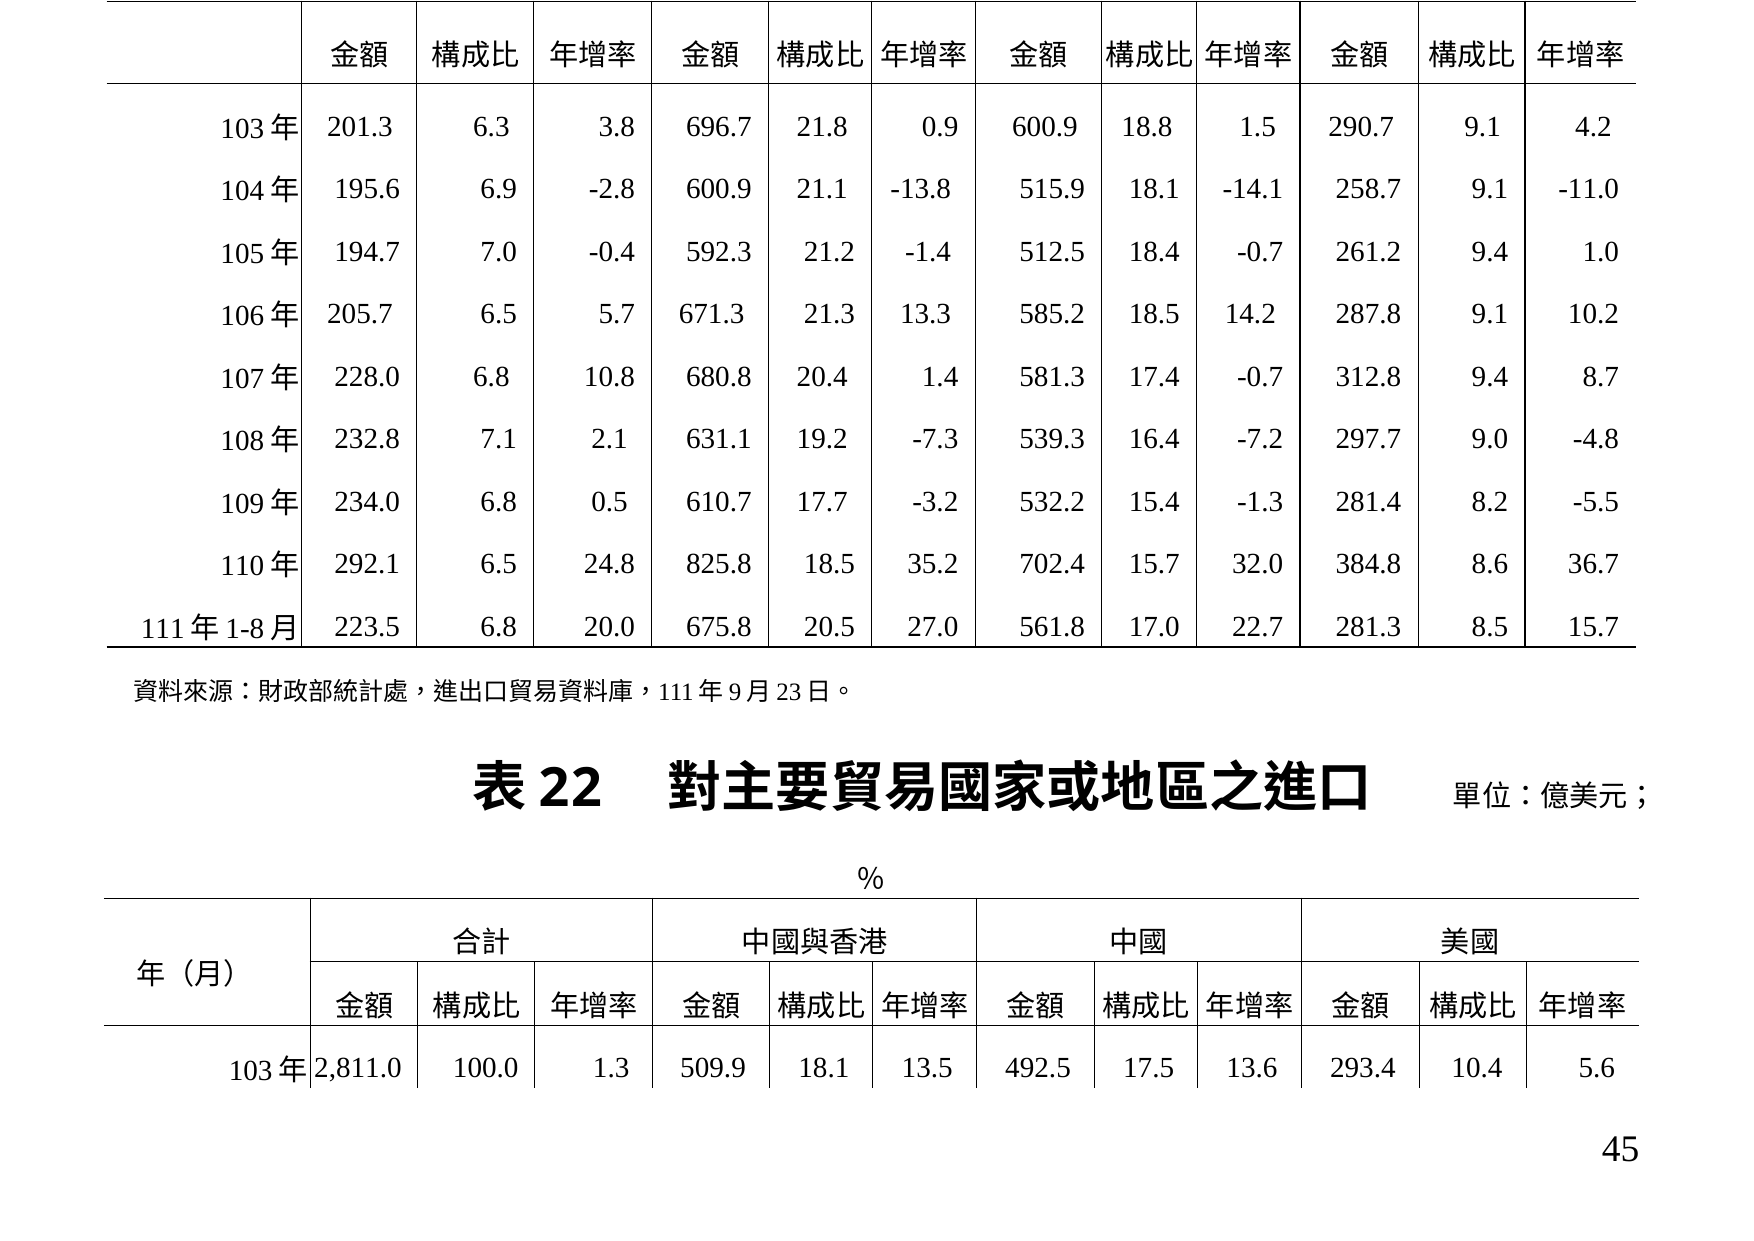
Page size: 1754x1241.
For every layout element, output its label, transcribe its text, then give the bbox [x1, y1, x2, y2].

table_cell 21.1 [769, 146, 871, 209]
table_cell 194.7 [302, 209, 416, 271]
table_cell 36.7 [1526, 521, 1636, 584]
table_cell 年增率 [872, 2, 975, 83]
text 資料來源：財政部統計處，進出口貿易資料庫，111年9月23日。 [103, 647, 1639, 710]
table_cell 110年 [107, 521, 301, 584]
table_cell 27.0 [872, 584, 975, 646]
table_cell 構成比 [770, 962, 872, 1024]
table_cell -7.2 [1197, 396, 1299, 459]
table_cell 702.4 [976, 521, 1101, 584]
table_cell 10.8 [534, 334, 651, 396]
table_cell 600.9 [652, 146, 768, 209]
table_cell 6.5 [417, 521, 533, 584]
table_cell 22.7 [1197, 584, 1299, 646]
table_cell 585.2 [976, 271, 1101, 334]
table_cell 281.3 [1301, 584, 1418, 646]
table_cell 21.3 [769, 271, 871, 334]
table_cell 592.3 [652, 209, 768, 271]
table_header 合計 [311, 899, 652, 961]
table_cell 2,811.0 [311, 1026, 417, 1088]
table_cell 4.2 [1526, 84, 1636, 146]
table_cell 0.9 [872, 84, 975, 146]
table_cell 15.7 [1526, 584, 1636, 646]
table_cell 1.4 [872, 334, 975, 396]
table_cell 103年 [104, 1026, 310, 1088]
table_cell 24.8 [534, 521, 651, 584]
table_cell 492.5 [977, 1026, 1094, 1088]
table_cell 8.6 [1419, 521, 1524, 584]
table_cell 6.9 [417, 146, 533, 209]
table_cell 539.3 [976, 396, 1101, 459]
table_cell 109年 [107, 459, 301, 521]
table_cell 232.8 [302, 396, 416, 459]
table_cell 228.0 [302, 334, 416, 396]
table_cell 581.3 [976, 334, 1101, 396]
table_cell 6.3 [417, 84, 533, 146]
table_cell 5.7 [534, 271, 651, 334]
table_cell 281.4 [1301, 459, 1418, 521]
table_cell 17.0 [1102, 584, 1196, 646]
subtitle 表22 對主要貿易國家或地區之進口 單位：億美元；％ [103, 710, 1639, 897]
table_cell 金額 [652, 2, 768, 83]
table_cell -0.7 [1197, 334, 1299, 396]
table_cell 104年 [107, 146, 301, 209]
table_cell 312.8 [1301, 334, 1418, 396]
table_cell 構成比 [1420, 962, 1526, 1024]
table_cell 671.3 [652, 271, 768, 334]
table_cell 9.0 [1419, 396, 1524, 459]
table_cell 1.3 [535, 1026, 652, 1088]
table_cell 19.2 [769, 396, 871, 459]
table_cell 10.2 [1526, 271, 1636, 334]
table_cell 293.4 [1302, 1026, 1419, 1088]
table_cell 600.9 [976, 84, 1101, 146]
table_cell 515.9 [976, 146, 1101, 209]
table_cell 107年 [107, 334, 301, 396]
table_cell 17.4 [1102, 334, 1196, 396]
table_cell 20.4 [769, 334, 871, 396]
table_cell 18.1 [770, 1026, 872, 1088]
table_cell 18.8 [1102, 84, 1196, 146]
table_cell 金額 [977, 962, 1094, 1024]
table_cell -11.0 [1526, 146, 1636, 209]
table_cell 8.2 [1419, 459, 1524, 521]
table_cell 20.0 [534, 584, 651, 646]
table_cell 構成比 [1102, 2, 1196, 83]
table_cell 金額 [311, 962, 417, 1024]
table_cell 35.2 [872, 521, 975, 584]
table_cell -5.5 [1526, 459, 1636, 521]
table_cell 532.2 [976, 459, 1101, 521]
table_header 美國 [1302, 899, 1638, 961]
table_cell 7.1 [417, 396, 533, 459]
table_cell -4.8 [1526, 396, 1636, 459]
table_cell -7.3 [872, 396, 975, 459]
table_cell 17.5 [1095, 1026, 1197, 1088]
table_cell 6.8 [417, 584, 533, 646]
table_cell 金額 [653, 962, 769, 1024]
table_cell 21.2 [769, 209, 871, 271]
table_cell 1.0 [1526, 209, 1636, 271]
table_cell -14.1 [1197, 146, 1299, 209]
table_cell 258.7 [1301, 146, 1418, 209]
table_cell 9.1 [1419, 84, 1524, 146]
table_cell 構成比 [1419, 2, 1524, 83]
table_cell -0.7 [1197, 209, 1299, 271]
table_cell 290.7 [1301, 84, 1418, 146]
table_cell 223.5 [302, 584, 416, 646]
table_cell 825.8 [652, 521, 768, 584]
table_cell -0.4 [534, 209, 651, 271]
table_cell 7.0 [417, 209, 533, 271]
table_cell 構成比 [418, 962, 534, 1024]
table_cell 15.7 [1102, 521, 1196, 584]
table_cell 3.8 [534, 84, 651, 146]
table_cell 6.5 [417, 271, 533, 334]
table_cell 631.1 [652, 396, 768, 459]
table_cell 195.6 [302, 146, 416, 209]
table_cell 103年 [107, 84, 301, 146]
table_cell 年增率 [1527, 962, 1638, 1024]
table_cell 512.5 [976, 209, 1101, 271]
table_cell 205.7 [302, 271, 416, 334]
table_cell 21.8 [769, 84, 871, 146]
table_cell 13.3 [872, 271, 975, 334]
table_cell -3.2 [872, 459, 975, 521]
table_cell 287.8 [1301, 271, 1418, 334]
table_cell 20.5 [769, 584, 871, 646]
table_cell 696.7 [652, 84, 768, 146]
table_cell 17.7 [769, 459, 871, 521]
table_cell 675.8 [652, 584, 768, 646]
table_cell 構成比 [417, 2, 533, 83]
table_cell 構成比 [1095, 962, 1197, 1024]
table_cell 5.6 [1527, 1026, 1638, 1088]
table_cell 111年1-8月 [107, 584, 301, 646]
table_cell 561.8 [976, 584, 1101, 646]
table_cell 18.4 [1102, 209, 1196, 271]
table_cell -2.8 [534, 146, 651, 209]
table_cell 年增率 [1526, 2, 1636, 83]
table_cell 金額 [1302, 962, 1419, 1024]
table_cell 261.2 [1301, 209, 1418, 271]
table_cell 金額 [976, 2, 1101, 83]
table_cell 金額 [1301, 2, 1418, 83]
table_cell 18.1 [1102, 146, 1196, 209]
table_cell 680.8 [652, 334, 768, 396]
table_cell 106年 [107, 271, 301, 334]
table_cell 610.7 [652, 459, 768, 521]
table_cell 100.0 [418, 1026, 534, 1088]
table_cell 1.5 [1197, 84, 1299, 146]
table_cell 年增率 [1197, 2, 1299, 83]
table_cell 6.8 [417, 459, 533, 521]
table_cell 10.4 [1420, 1026, 1526, 1088]
table_cell 105年 [107, 209, 301, 271]
table_cell 9.4 [1419, 209, 1524, 271]
table_cell 0.5 [534, 459, 651, 521]
table_cell -1.3 [1197, 459, 1299, 521]
table_cell 234.0 [302, 459, 416, 521]
table_cell 292.1 [302, 521, 416, 584]
table_cell 297.7 [1301, 396, 1418, 459]
table_cell 201.3 [302, 84, 416, 146]
table_cell 14.2 [1197, 271, 1299, 334]
table_cell -13.8 [872, 146, 975, 209]
table_cell 18.5 [1102, 271, 1196, 334]
table_cell 9.1 [1419, 146, 1524, 209]
table_cell 8.7 [1526, 334, 1636, 396]
table_cell 年增率 [873, 962, 976, 1024]
table_header 年（月） [104, 899, 310, 1024]
table_cell 年增率 [1198, 962, 1301, 1024]
table_cell 9.4 [1419, 334, 1524, 396]
table_cell 構成比 [769, 2, 871, 83]
table_cell 18.5 [769, 521, 871, 584]
table_cell 2.1 [534, 396, 651, 459]
table_cell 年增率 [534, 2, 651, 83]
table_cell 384.8 [1301, 521, 1418, 584]
table_header 中國 [977, 899, 1301, 961]
table_cell 13.5 [873, 1026, 976, 1088]
table_cell -1.4 [872, 209, 975, 271]
table_cell 金額 [302, 2, 416, 83]
table_cell [107, 2, 301, 83]
table_cell 108年 [107, 396, 301, 459]
table_cell 32.0 [1197, 521, 1299, 584]
table_cell 509.9 [653, 1026, 769, 1088]
table_header 中國與香港 [653, 899, 976, 961]
table_cell 9.1 [1419, 271, 1524, 334]
table_cell 13.6 [1198, 1026, 1301, 1088]
table_cell 6.8 [417, 334, 533, 396]
table_cell 8.5 [1419, 584, 1524, 646]
table_cell 16.4 [1102, 396, 1196, 459]
table_cell 年增率 [535, 962, 652, 1024]
table_cell 15.4 [1102, 459, 1196, 521]
